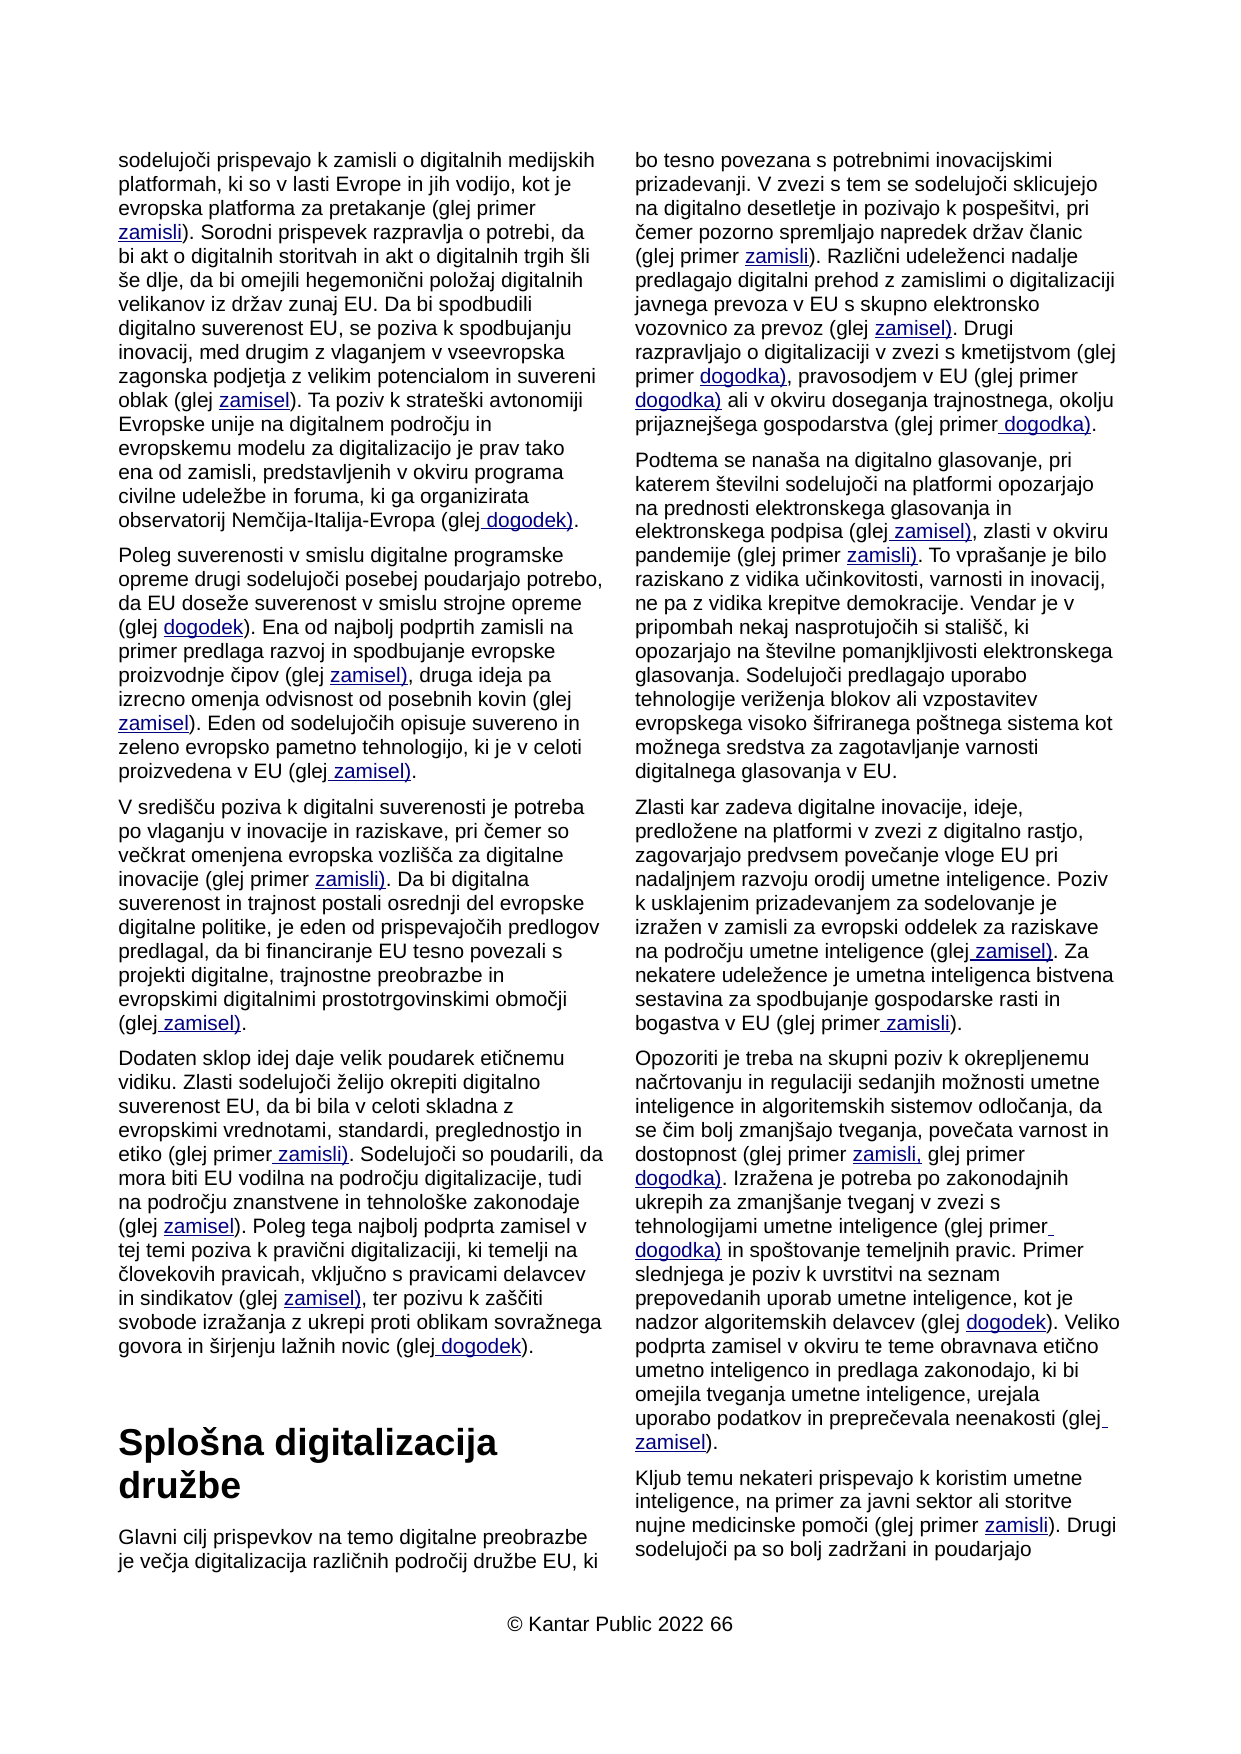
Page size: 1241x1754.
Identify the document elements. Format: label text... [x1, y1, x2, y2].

text Kljub temu nekateri prispevajo k koristim umetne inteligence, na primer za javni sektor ali storitve nujne medicinske pomoči (glej primer zamisli). Drugi sodelujoči pa so bolj zadržani in poudarjajo [635, 1465, 1122, 1561]
text Poleg suverenosti v smislu digitalne programske opreme drugi sodelujoči posebej poudarjajo potrebo, da EU doseže suverenost v smislu strojne opreme (glej dogodek). Ena od najbolj podprtih zamisli na primer predlaga razvoj in spodbujanje evropske proizvodnje čipov (glej zamisel), druga ideja pa izrecno omenja odvisnost od posebnih kovin (glej zamisel). Eden od sodelujočih opisuje suvereno in zeleno evropsko pametno tehnologijo, ki je v celoti proizvedena v EU (glej zamisel). [118, 543, 605, 783]
text V središču poziva k digitalni suverenosti je potreba po vlaganju v inovacije in raziskave, pri čemer so večkrat omenjena evropska vozlišča za digitalne inovacije (glej primer zamisli). Da bi digitalna suverenost in trajnost postali osrednji del evropske digitalne politike, je eden od prispevajočih predlogov predlagal, da bi financiranje EU tesno povezali s projekti digitalne, trajnostne preobrazbe in evropskimi digitalnimi prostotrgovinskimi območji (glej zamisel). [118, 795, 605, 1034]
text sodelujoči prispevajo k zamisli o digitalnih medijskih platformah, ki so v lasti Evrope in jih vodijo, kot je evropska platforma za pretakanje (glej primer zamisli). Sorodni prispevek razpravlja o potrebi, da bi akt o digitalnih storitvah in akt o digitalnih trgih šli še dlje, da bi omejili hegemonični položaj digitalnih velikanov iz držav zunaj EU. Da bi spodbudili digitalno suverenost EU, se poziva k spodbujanju inovacij, med drugim z vlaganjem v vseevropska zagonska podjetja z velikim potencialom in suvereni oblak (glej zamisel). Ta poziv k strateški avtonomiji Evropske unije na digitalnem področju in evropskemu modelu za digitalizacijo je prav tako ena od zamisli, predstavljenih v okviru programa civilne udeležbe in foruma, ki ga organizirata observatorij Nemčija-Italija-Evropa (glej dogodek). [118, 148, 605, 531]
text bo tesno povezana s potrebnimi inovacijskimi prizadevanji. V zvezi s tem se sodelujoči sklicujejo na digitalno desetletje in pozivajo k pospešitvi, pri čemer pozorno spremljajo napredek držav članic (glej primer zamisli). Različni udeleženci nadalje predlagajo digitalni prehod z zamislimi o digitalizaciji javnega prevoza v EU s skupno elektronsko vozovnico za prevoz (glej zamisel). Drugi razpravljajo o digitalizaciji v zvezi s kmetijstvom (glej primer dogodka), pravosodjem v EU (glej primer dogodka) ali v okviru doseganja trajnostnega, okolju prijaznejšega gospodarstva (glej primer dogodka). [635, 148, 1122, 436]
text Podtema se nanaša na digitalno glasovanje, pri katerem številni sodelujoči na platformi opozarjajo na prednosti elektronskega glasovanja in elektronskega podpisa (glej zamisel), zlasti v okviru pandemije (glej primer zamisli). To vprašanje je bilo raziskano z vidika učinkovitosti, varnosti in inovacij, ne pa z vidika krepitve demokracije. Vendar je v pripombah nekaj nasprotujočih si stališč, ki opozarjajo na številne pomanjkljivosti elektronskega glasovanja. Sodelujoči predlagajo uporabo tehnologije veriženja blokov ali vzpostavitev evropskega visoko šifriranega poštnega sistema kot možnega sredstva za zagotavljanje varnosti digitalnega glasovanja v EU. [635, 447, 1122, 783]
text Zlasti kar zadeva digitalne inovacije, ideje, predložene na platformi v zvezi z digitalno rastjo, zagovarjajo predvsem povečanje vloge EU pri nadaljnjem razvoju orodij umetne inteligence. Poziv k usklajenim prizadevanjem za sodelovanje je izražen v zamisli za evropski oddelek za raziskave na področju umetne inteligence (glej zamisel). Za nekatere udeležence je umetna inteligenca bistvena sestavina za spodbujanje gospodarske rasti in bogastva v EU (glej primer zamisli). [635, 795, 1122, 1034]
text Opozoriti je treba na skupni poziv k okrepljenemu načrtovanju in regulaciji sedanjih možnosti umetne inteligence in algoritemskih sistemov odločanja, da se čim bolj zmanjšajo tveganja, povečata varnost in dostopnost (glej primer zamisli, glej primer dogodka). Izražena je potreba po zakonodajnih ukrepih za zmanjšanje tveganj v zvezi s tehnologijami umetne inteligence (glej primer dogodka) in spoštovanje temeljnih pravic. Primer slednjega je poziv k uvrstitvi na seznam prepovedanih uporab umetne inteligence, kot je nadzor algoritemskih delavcev (glej dogodek). Veliko podprta zamisel v okviru te teme obravnava etično umetno inteligenco in predlaga zakonodajo, ki bi omejila tveganja umetne inteligence, urejala uporabo podatkov in preprečevala neenakosti (glej zamisel). [635, 1046, 1122, 1453]
text Glavni cilj prispevkov na temo digitalne preobrazbe je večja digitalizacija različnih področij družbe EU, ki [118, 1525, 605, 1573]
subtitle Splošna digitalizacija družbe [118, 1420, 605, 1506]
text Dodaten sklop idej daje velik poudarek etičnemu vidiku. Zlasti sodelujoči želijo okrepiti digitalno suverenost EU, da bi bila v celoti skladna z evropskimi vrednotami, standardi, preglednostjo in etiko (glej primer zamisli). Sodelujoči so poudarili, da mora biti EU vodilna na področju digitalizacije, tudi na področju znanstvene in tehnološke zakonodaje (glej zamisel). Poleg tega najbolj podprta zamisel v tej temi poziva k pravični digitalizaciji, ki temelji na človekovih pravicah, vključno s pravicami delavcev in sindikatov (glej zamisel), ter pozivu k zaščiti svobode izražanja z ukrepi proti oblikam sovražnega govora in širjenju lažnih novic (glej dogodek). [118, 1046, 605, 1358]
